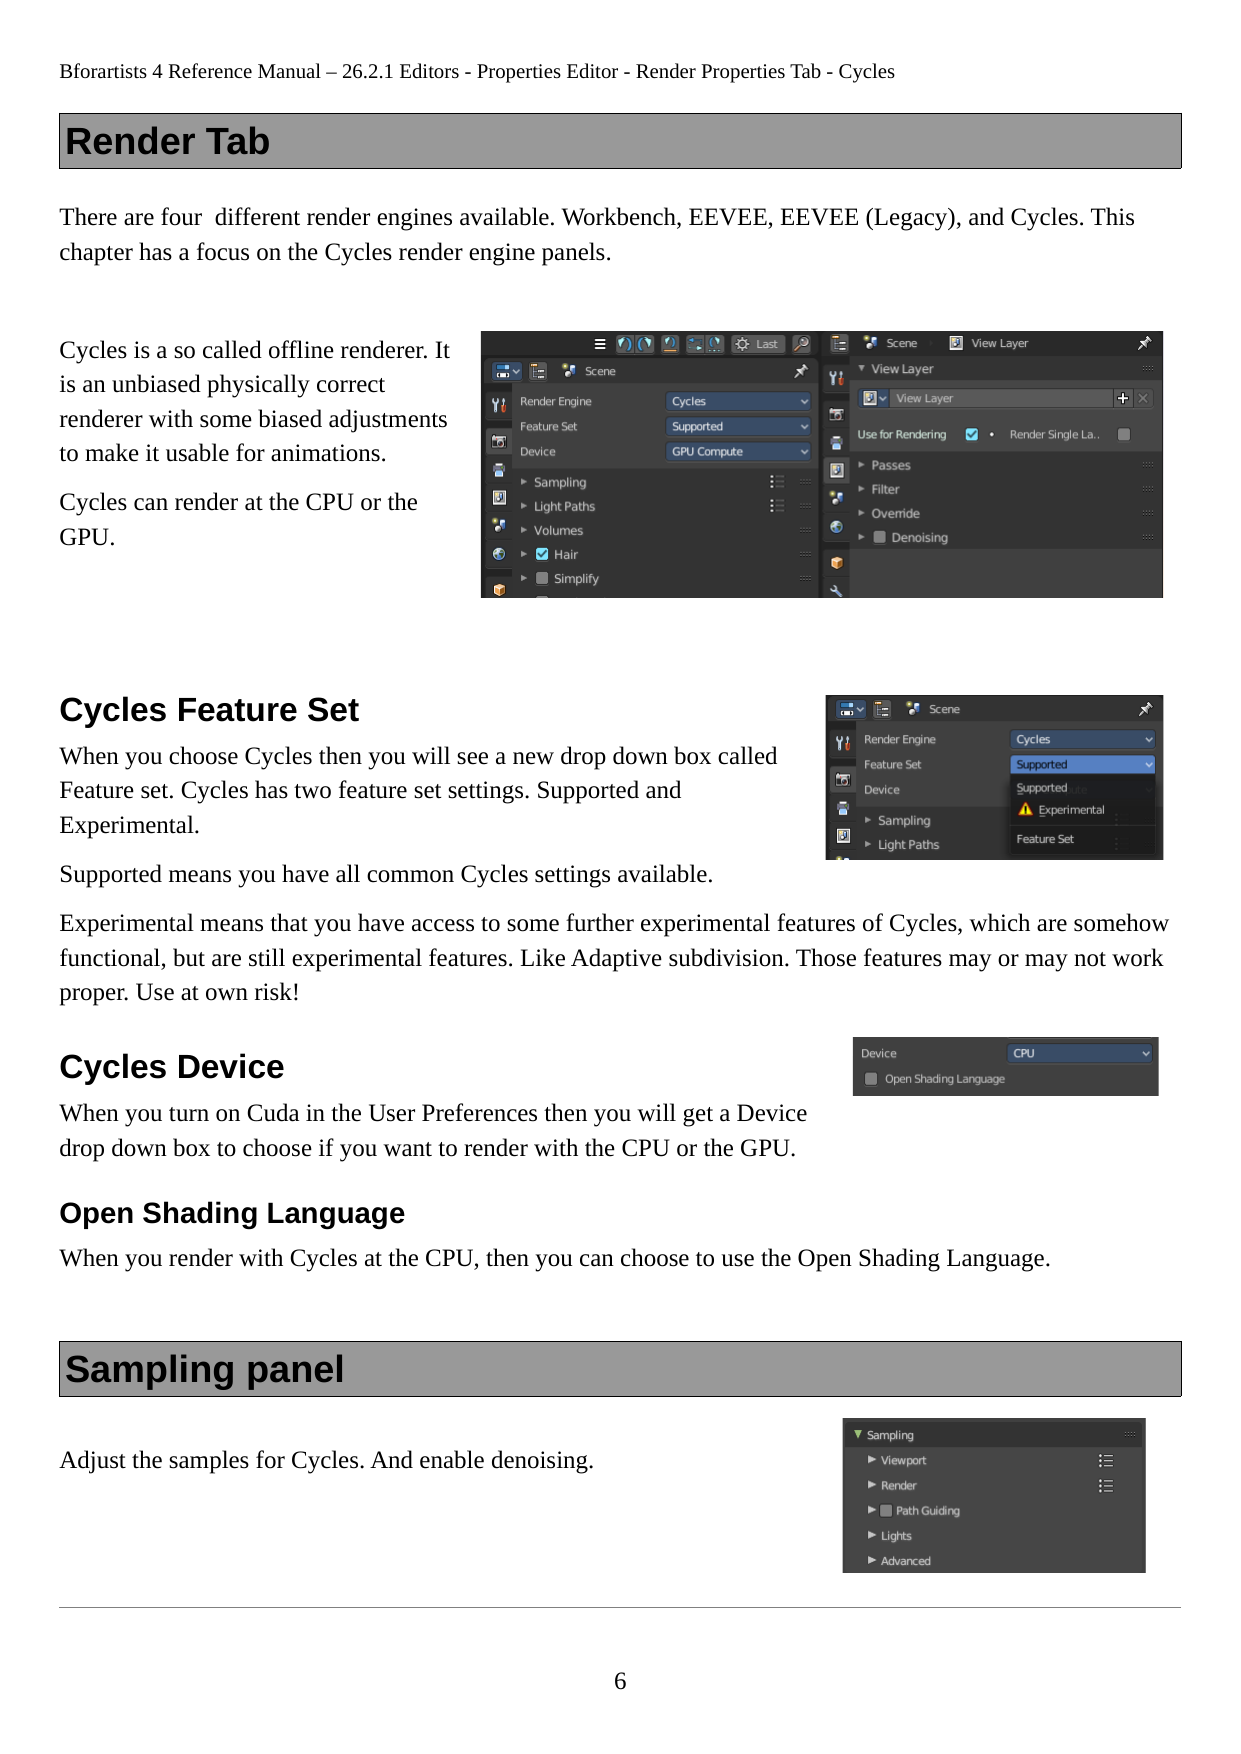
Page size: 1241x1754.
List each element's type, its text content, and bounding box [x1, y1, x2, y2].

subtitle Open Shading Language [59, 1196, 1181, 1230]
text When you render with Cycles at the CPU, then you can choose to use the Open Shading Language. [59, 1243, 1181, 1271]
text Supported means you have all common Cycles settings available. [59, 859, 1181, 888]
text When you choose Cycles then you will see a new drop down box called Feature set. Cycles has two feature set settings. Supported and Experimental. [59, 741, 825, 839]
text Cycles is a so called offline renderer. It is an unbiased physically correct renderer with some biased adjustments to make it usable for animations. [59, 335, 480, 467]
text [1164, 487, 1181, 551]
text Experimental means that you have access to some further experimental features of Cycles, which are somehow functional, but are still experimental features. Like Adaptive subdivision. Those features may or may not work proper. Use at own risk! [59, 908, 1181, 1006]
picture [825, 695, 1164, 860]
subtitle Cycles Feature Set [59, 690, 1181, 729]
picture [480, 331, 1164, 598]
table_header Sampling panel [60, 1342, 1181, 1396]
text There are four different render engines available. Workbench, EEVEE, EEVEE (Legacy), and Cycles. This chapter has a focus on the Cycles render engine panels. [59, 202, 1181, 266]
text When you turn on Cuda in the User Preferences then you will get a Device drop down box to choose if you want to render with the CPU or the GPU. [59, 1098, 1181, 1161]
table_header Render Tab [60, 114, 1181, 168]
subtitle [1159, 1047, 1181, 1086]
picture [842, 1418, 1146, 1573]
picture [852, 1037, 1159, 1096]
text Adjust the samples for Cycles. And enable denoising. [59, 1445, 842, 1474]
subtitle Cycles Device [59, 1047, 852, 1086]
text Cycles can render at the CPU or the GPU. [59, 487, 480, 551]
